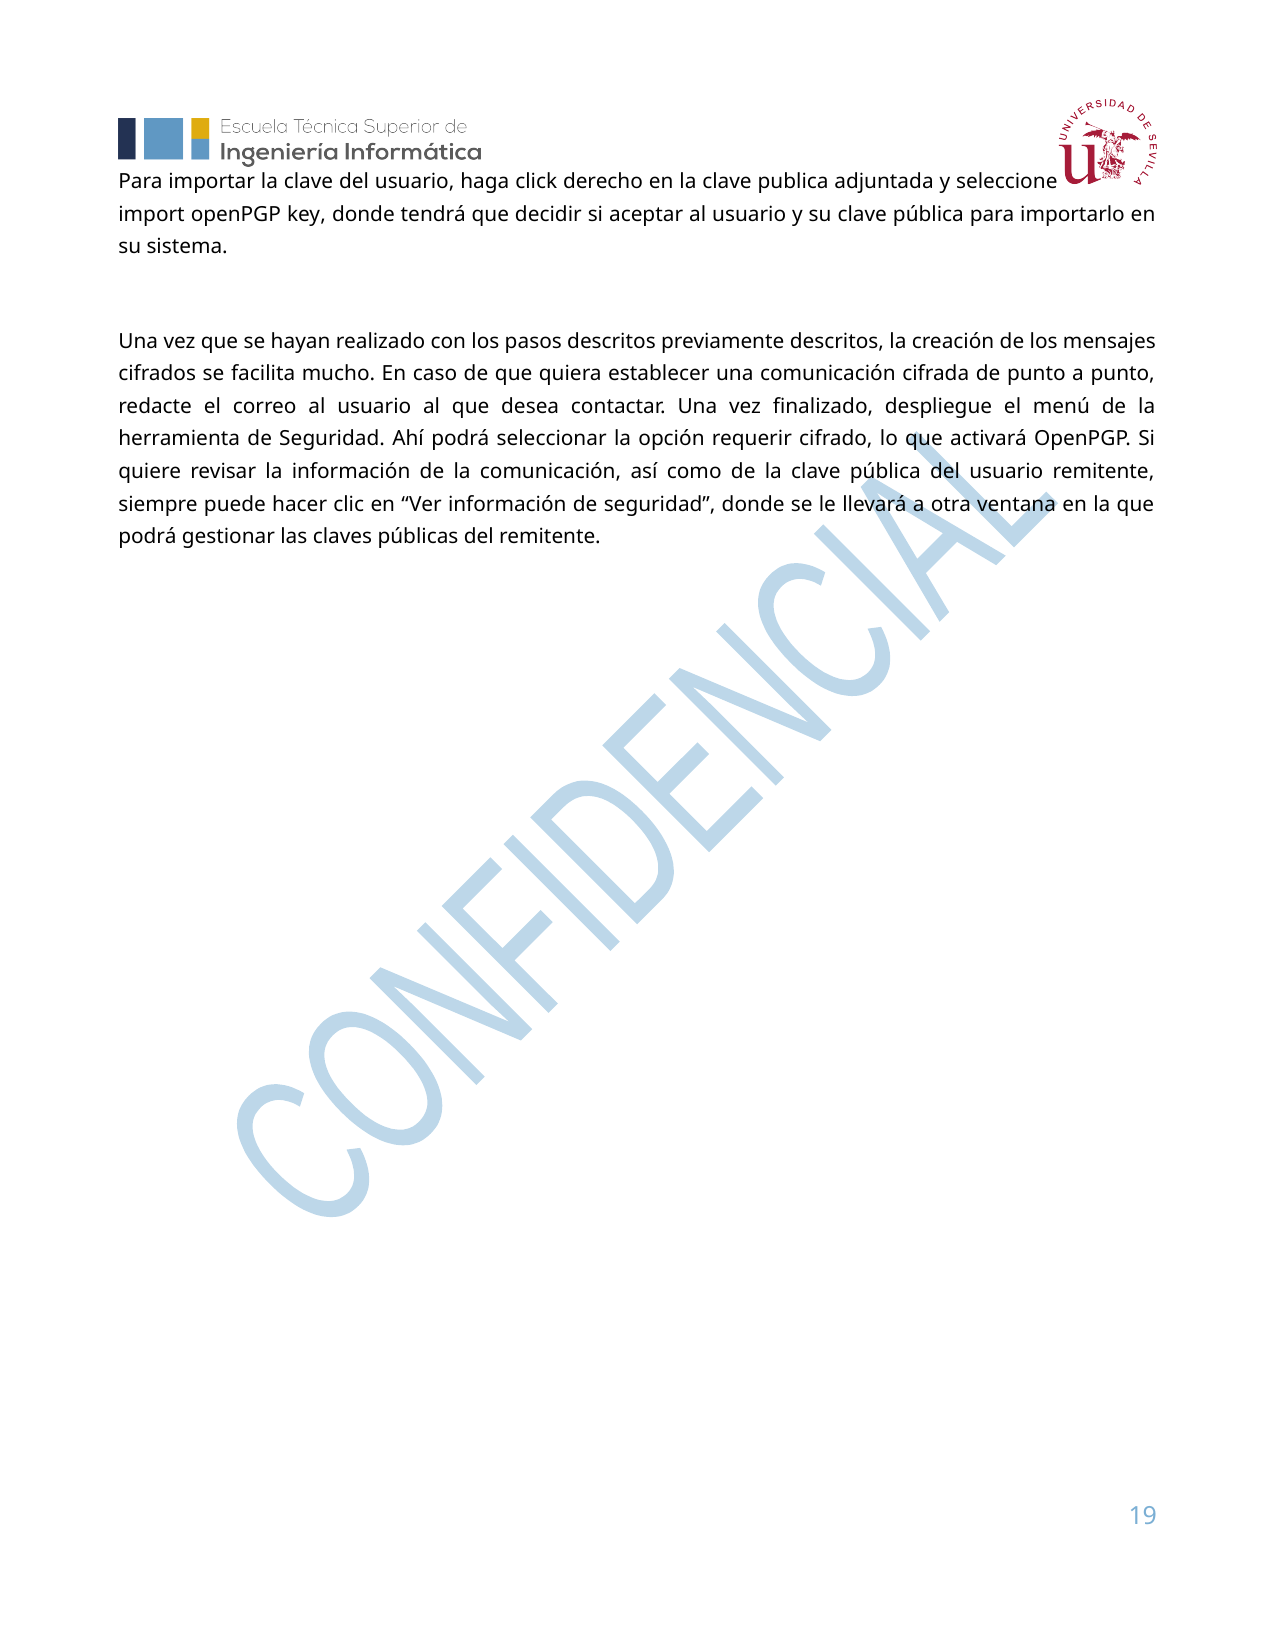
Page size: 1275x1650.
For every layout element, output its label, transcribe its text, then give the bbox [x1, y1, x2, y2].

picture [118, 118, 481, 167]
picture [1058, 99, 1157, 185]
text Una vez que se hayan realizado con los pasos descritos previamente descritos, la creación de los mensajes cifrados se facilita mucho. En caso de que quiera establecer una comunicación cifrada de punto a punto, redacte el correo al usuario al que desea contactar. Una vez finalizado, despliegue el menú de la herramienta de Seguridad. Ahí podrá seleccionar la opción requerir cifrado, lo que activará OpenPGP. Si quiere revisar la información de la comunicación, así como de la clave pública del usuario remitente, siempre puede hacer clic en “Ver información de seguridad”, donde se le llevará a otra ventana en la que podrá gestionar las claves públicas del remitente. [118, 326, 1157, 550]
text Para importar la clave del usuario, haga click derecho en la clave publica adjuntada y seleccione import openPGP key, donde tendrá que decidir si aceptar al usuario y su clave pública para importarlo en su sistema. [118, 166, 1157, 260]
